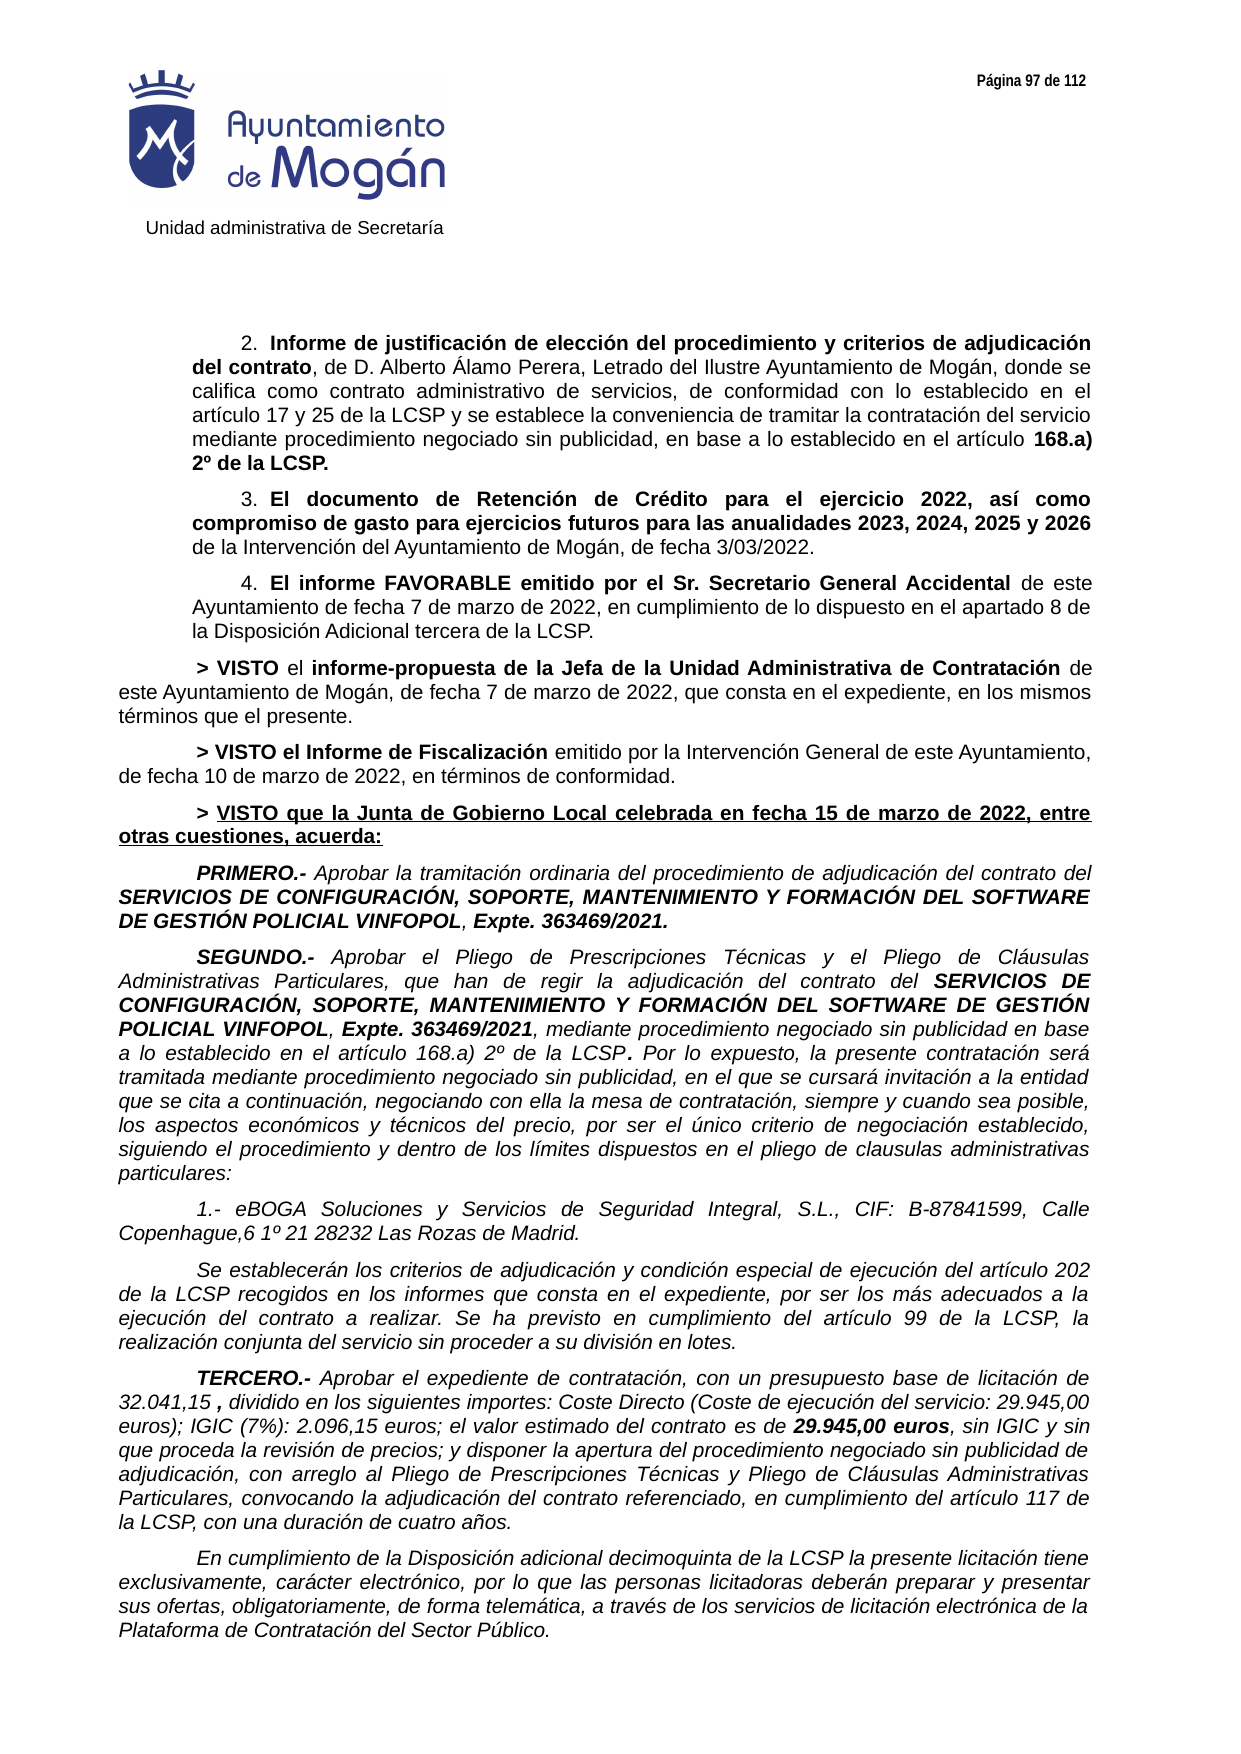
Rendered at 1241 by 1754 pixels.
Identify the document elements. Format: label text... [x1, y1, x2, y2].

list Informe de justificación de elección del procedimiento y criterios de adjudicación del contrato, de D. Alberto Álamo Perera, Letrado del Ilustre Ayuntamiento de Mogán, donde se califica como contrato administrativo de servicios, de conformidad con lo establecido en el artículo 17 y 25 de la LCSP y se establece la conveniencia de tramitar la contratación del servicio mediante procedimiento negociado sin publicidad, en base a lo establecido en el artículo 168.a) 2º de la LCSP. [162, 331, 1092, 474]
text > VISTO el informe-propuesta de la Jefa de la Unidad Administrativa de Contratación de este Ayuntamiento de Mogán, de fecha 7 de marzo de 2022, que consta en el expediente, en los mismos términos que el presente. [118, 656, 1092, 727]
text > VISTO el Informe de Fiscalización emitido por la Intervención General de este Ayuntamiento, de fecha 10 de marzo de 2022, en términos de conformidad. [118, 740, 1092, 788]
text Se establecerán los criterios de adjudicación y condición especial de ejecución del artículo 202 de la LCSP recogidos en los informes que consta en el expediente, por ser los más adecuados a la ejecución del contrato a realizar. Se ha previsto en cumplimiento del artículo 99 de la LCSP, la realización conjunta del servicio sin proceder a su división en lotes. [118, 1258, 1092, 1353]
text 1.- eBOGA Soluciones y Servicios de Seguridad Integral, S.L., CIF: B-87841599, Calle Copenhague,6 1º 21 28232 Las Rozas de Madrid. [118, 1197, 1092, 1245]
list El informe FAVORABLE emitido por el Sr. Secretario General Accidental de este Ayuntamiento de fecha 7 de marzo de 2022, en cumplimiento de lo dispuesto en el apartado 8 de la Disposición Adicional tercera de la LCSP. [162, 571, 1092, 643]
text PRIMERO.- Aprobar la tramitación ordinaria del procedimiento de adjudicación del contrato del SERVICIOS DE CONFIGURACIÓN, SOPORTE, MANTENIMIENTO Y FORMACIÓN DEL SOFTWARE DE GESTIÓN POLICIAL VINFOPOL, Expte. 363469/2021. [118, 861, 1092, 933]
text TERCERO.- Aprobar el expediente de contratación, con un presupuesto base de licitación de 32.041,15 , dividido en los siguientes importes: Coste Directo (Coste de ejecución del servicio: 29.945,00 euros); IGIC (7%): 2.096,15 euros; el valor estimado del contrato es de 29.945,00 euros, sin IGIC y sin que proceda la revisión de precios; y disponer la apertura del procedimiento negociado sin publicidad de adjudicación, con arreglo al Pliego de Prescripciones Técnicas y Pliego de Cláusulas Administrativas Particulares, convocando la adjudicación del contrato referenciado, en cumplimiento del artículo 117 de la LCSP, con una duración de cuatro años. [118, 1366, 1092, 1534]
text En cumplimiento de la Disposición adicional decimoquinta de la LCSP la presente licitación tiene exclusivamente, carácter electrónico, por lo que las personas licitadoras deberán preparar y presentar sus ofertas, obligatoriamente, de forma telemática, a través de los servicios de licitación electrónica de la Plataforma de Contratación del Sector Público. [118, 1546, 1092, 1642]
text SEGUNDO.- Aprobar el Pliego de Prescripciones Técnicas y el Pliego de Cláusulas Administrativas Particulares, que han de regir la adjudicación del contrato del SERVICIOS DE CONFIGURACIÓN, SOPORTE, MANTENIMIENTO Y FORMACIÓN DEL SOFTWARE DE GESTIÓN POLICIAL VINFOPOL, Expte. 363469/2021, mediante procedimiento negociado sin publicidad en base a lo establecido en el artículo 168.a) 2º de la LCSP. Por lo expuesto, la presente contratación será tramitada mediante procedimiento negociado sin publicidad, en el que se cursará invitación a la entidad que se cita a continuación, negociando con ella la mesa de contratación, siempre y cuando sea posible, los aspectos económicos y técnicos del precio, por ser el único criterio de negociación establecido, siguiendo el procedimiento y dentro de los límites dispuestos en el pliego de clausulas administrativas particulares: [118, 945, 1092, 1185]
text > VISTO que la Junta de Gobierno Local celebrada en fecha 15 de marzo de 2022, entre otras cuestiones, acuerda: [118, 800, 1092, 848]
list El documento de Retención de Crédito para el ejercicio 2022, así como compromiso de gasto para ejercicios futuros para las anualidades 2023, 2024, 2025 y 2026 de la Intervención del Ayuntamiento de Mogán, de fecha 3/03/2022. [162, 487, 1092, 559]
picture [128, 70, 445, 206]
